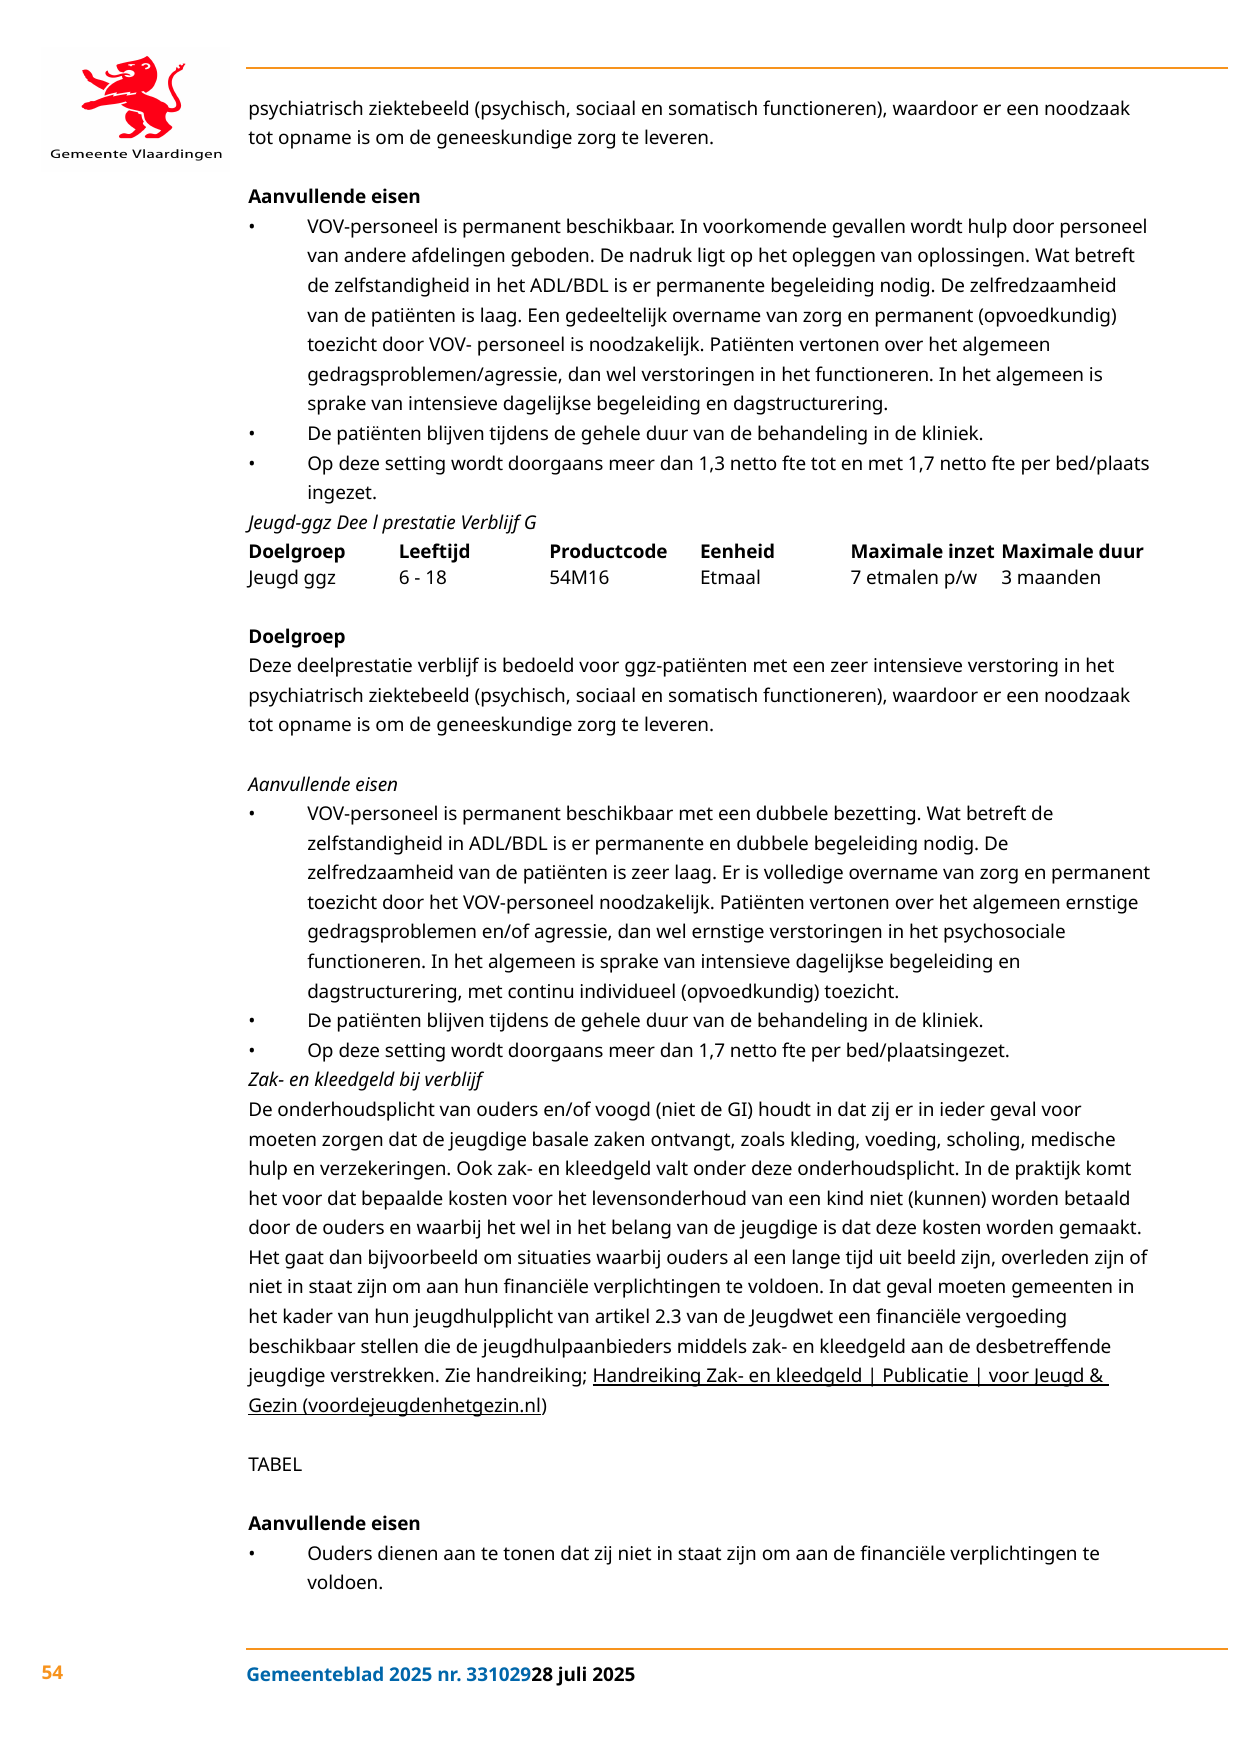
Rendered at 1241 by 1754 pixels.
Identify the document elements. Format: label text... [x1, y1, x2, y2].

list Ouders dienen aan te tonen dat zij niet in staat zijn om aan de financiële verplichtingen te voldoen. [248, 1540, 1152, 1595]
text psychiatrisch ziektebeeld (psychisch, sociaal en somatisch functioneren), waardoor er een noodzaak tot opname is om de geneeskundige zorg te leveren. [248, 95, 1152, 150]
list Op deze setting wordt doorgaans meer dan 1,3 netto fte tot en met 1,7 netto fte per bed/plaats ingezet. [248, 450, 1152, 505]
table_header Eenheid [700, 539, 850, 564]
text Deze deelprestatie verblijf is bedoeld voor ggz-patiënten met een zeer intensieve verstoring in het psychiatrisch ziektebeeld (psychisch, sociaal en somatisch functioneren), waardoor er een noodzaak tot opname is om de geneeskundige zorg te leveren. [248, 652, 1152, 737]
text Aanvullende eisen [248, 183, 1152, 209]
text Doelgroep [248, 623, 1152, 649]
table_header Productcode [549, 539, 700, 564]
table_header Leeftijd [399, 539, 549, 564]
table_cell 3 maanden [1001, 564, 1152, 590]
text De onderhoudsplicht van ouders en/of voogd (niet de GI) houdt in dat zij er in ieder geval voor moeten zorgen dat de jeugdige basale zaken ontvangt, zoals kleding, voeding, scholing, medische hulp en verzekeringen. Ook zak- en kleedgeld valt onder deze onderhoudsplicht. In de praktijk komt het voor dat bepaalde kosten voor het levensonderhoud van een kind niet (kunnen) worden betaald door de ouders en waarbij het wel in het belang van de jeugdige is dat deze kosten worden gemaakt. Het gaat dan bijvoorbeeld om situaties waarbij ouders al een lange tijd uit beeld zijn, overleden zijn of niet in staat zijn om aan hun financiële verplichtingen te voldoen. In dat geval moeten gemeenten in het kader van hun jeugdhulpplicht van artikel 2.3 van de Jeugdwet een financiële vergoeding beschikbaar stellen die de jeugdhulpaanbieders middels zak- en kleedgeld aan de desbetreffende jeugdige verstrekken. Zie handreiking; Handreiking Zak- en kleedgeld | Publicatie | voor Jeugd & Gezin (voordejeugdenhetgezin.nl) [248, 1096, 1152, 1418]
text Aanvullende eisen [248, 1510, 1152, 1536]
list De patiënten blijven tijdens de gehele duur van de behandeling in de kliniek. [248, 420, 1152, 446]
list Op deze setting wordt doorgaans meer dan 1,7 netto fte per bed/plaatsingezet. [248, 1037, 1152, 1063]
table_cell 54M16 [549, 564, 700, 590]
table_header Doelgroep [248, 539, 398, 564]
text TABEL [248, 1451, 1152, 1477]
text Aanvullende eisen [248, 771, 1152, 797]
text Zak- en kleedgeld bij verblijf [248, 1067, 1152, 1092]
table_cell Etmaal [700, 564, 850, 590]
table_header Maximale duur [1001, 539, 1152, 564]
list VOV-personeel is permanent beschikbaar met een dubbele bezetting. Wat betreft de zelfstandigheid in ADL/BDL is er permanente en dubbele begeleiding nodig. De zelfredzaamheid van de patiënten is zeer laag. Er is volledige overname van zorg en permanent toezicht door het VOV-personeel noodzakelijk. Patiënten vertonen over het algemeen ernstige gedragsproblemen en/of agressie, dan wel ernstige verstoringen in het psychosociale functioneren. In het algemeen is sprake van intensieve dagelijkse begeleiding en dagstructurering, met continu individueel (opvoedkundig) toezicht. [248, 800, 1152, 1004]
table_cell Jeugd ggz [248, 564, 398, 590]
table_cell 7 etmalen p/w [850, 564, 1001, 590]
text Jeugd-ggz Dee l prestatie Verblijf G [248, 509, 1152, 535]
list De patiënten blijven tijdens de gehele duur van de behandeling in de kliniek. [248, 1007, 1152, 1033]
table_cell 6 - 18 [399, 564, 549, 590]
list VOV-personeel is permanent beschikbaar. In voorkomende gevallen wordt hulp door personeel van andere afdelingen geboden. De nadruk ligt op het opleggen van oplossingen. Wat betreft de zelfstandigheid in het ADL/BDL is er permanente begeleiding nodig. De zelfredzaamheid van de patiënten is laag. Een gedeeltelijk overname van zorg en permanent (opvoedkundig) toezicht door VOV- personeel is noodzakelijk. Patiënten vertonen over het algemeen gedragsproblemen/agressie, dan wel verstoringen in het functioneren. In het algemeen is sprake van intensieve dagelijkse begeleiding en dagstructurering. [248, 213, 1152, 416]
picture [41, 47, 231, 172]
table_header Maximale inzet [850, 539, 1001, 564]
